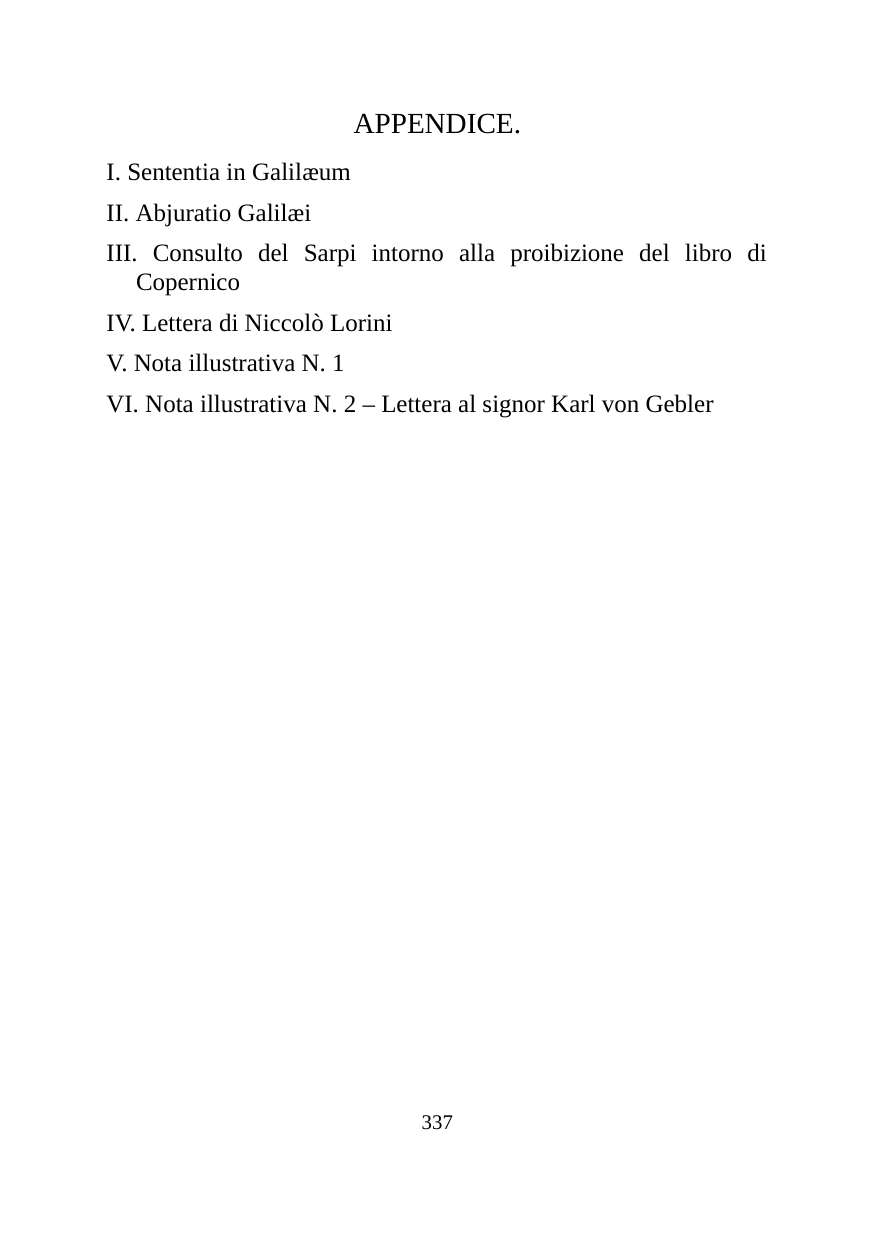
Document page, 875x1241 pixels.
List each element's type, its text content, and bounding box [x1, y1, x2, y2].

text APPENDICE. [106, 106, 768, 140]
text II. Abjuratio Galilæi [106, 198, 768, 227]
text IV. Lettera di Niccolò Lorini [106, 308, 768, 337]
text III. Consulto del Sarpi intorno alla proibizione del libro di Copernico [106, 238, 768, 296]
text VI. Nota illustrativa N. 2 – Lettera al signor Karl von Gebler [106, 389, 768, 418]
text I. Sententia in Galilæum [106, 157, 768, 186]
text V. Nota illustrativa N. 1 [106, 348, 768, 377]
